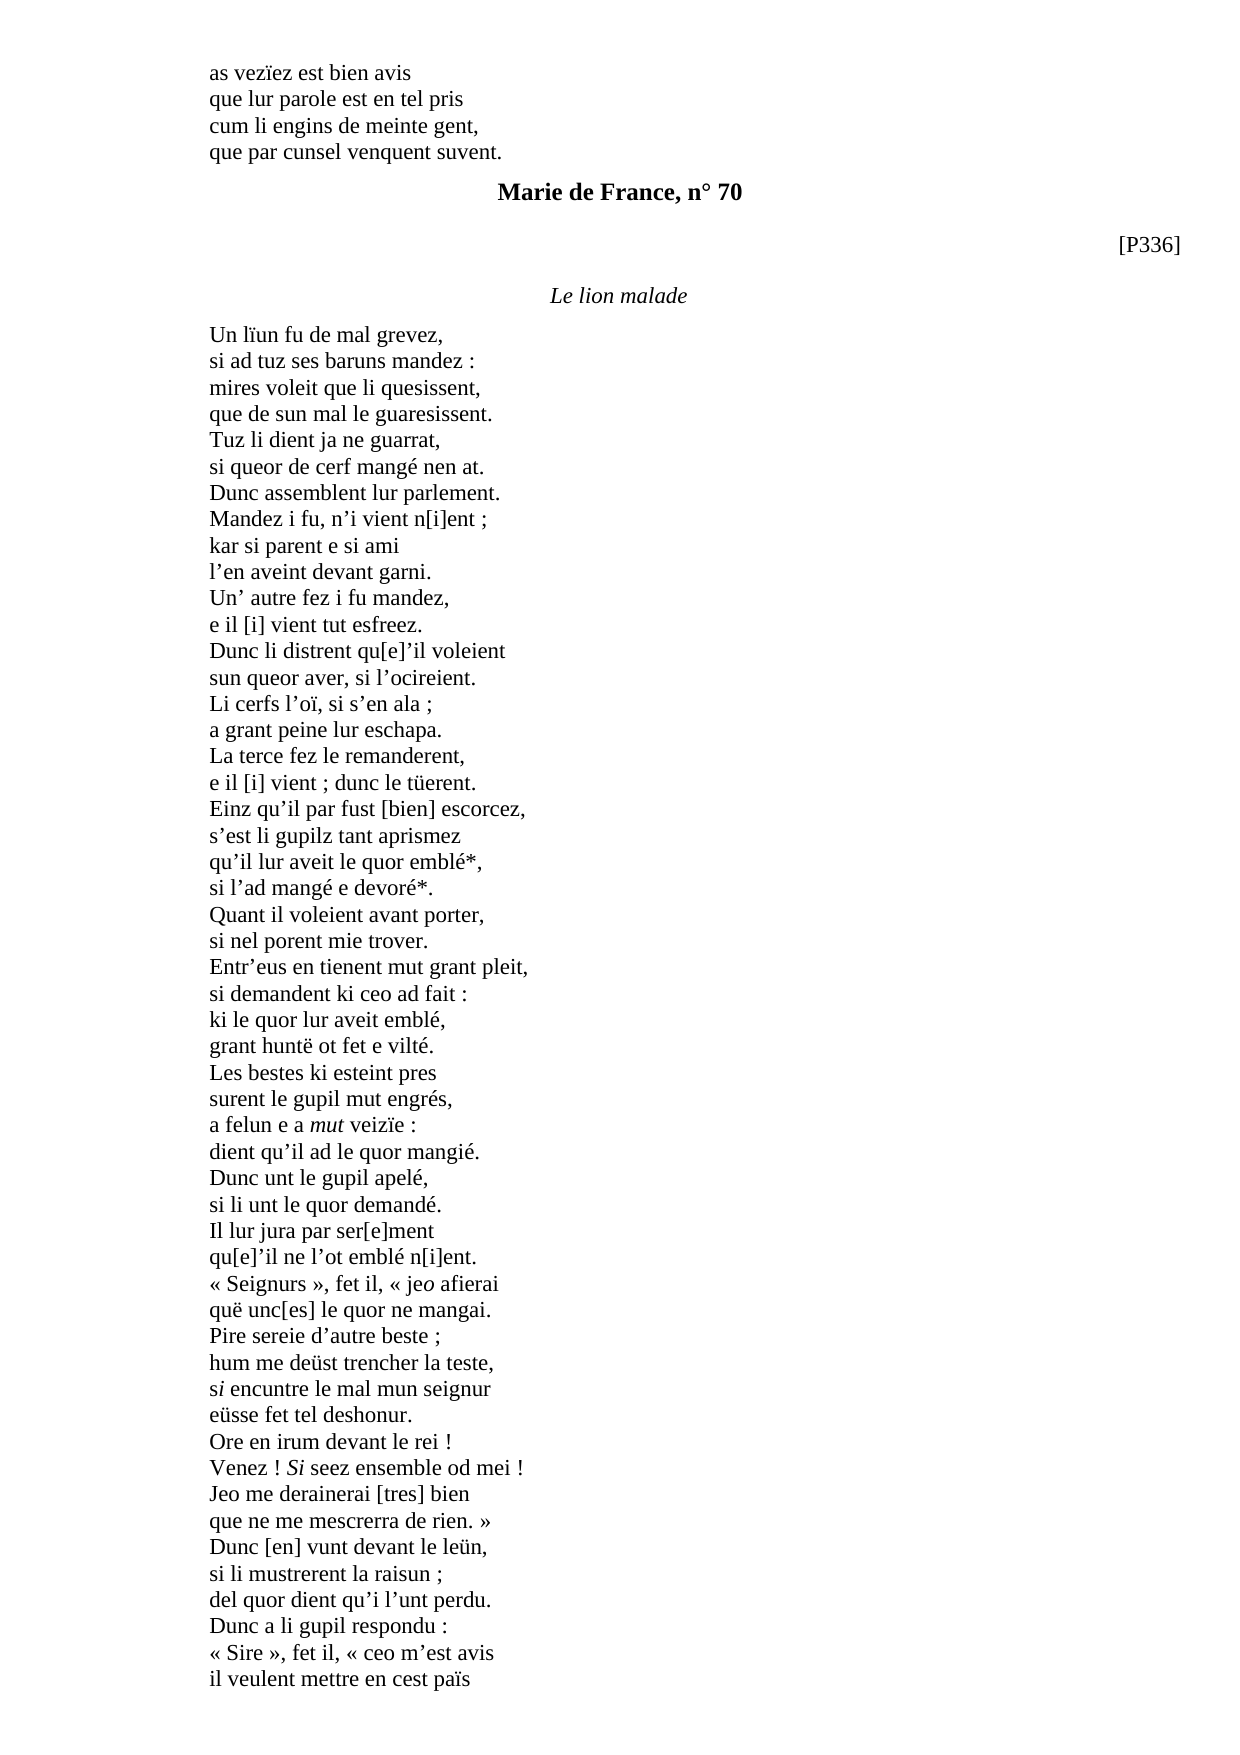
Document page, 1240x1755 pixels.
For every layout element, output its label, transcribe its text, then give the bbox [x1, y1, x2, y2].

text si ad tuz ses baruns mandez : [209, 347, 1181, 374]
text del quor dient qu’i l’unt perdu. [209, 1586, 1181, 1612]
text mires voleit que li quesissent, [209, 374, 1181, 400]
text si demandent ki ceo ad fait : [209, 980, 1181, 1006]
text Pire sereie d’autre beste ; [209, 1322, 1181, 1349]
text Les bestes ki esteint pres [209, 1059, 1181, 1085]
text Li cerfs l’oï, si s’en ala ; [209, 690, 1181, 716]
text Dunc li distrent qu[e]’il voleient [209, 637, 1181, 663]
text qu[e]’il ne l’ot emblé n[i]ent. [209, 1243, 1181, 1270]
text cum li engins de meinte gent, [209, 112, 1181, 138]
text Un lïun fu de mal grevez, [209, 321, 1181, 347]
text qu’il lur aveit le quor emblé*, [209, 848, 1181, 874]
text Dunc [en] vunt devant le leün, [209, 1533, 1181, 1559]
text a grant peine lur eschapa. [209, 716, 1181, 743]
text que ne me mescrerra de rien. » [209, 1507, 1181, 1533]
text que par cunsel venquent suvent. [209, 138, 1181, 164]
text Mandez i fu, n’i vient n[i]ent ; [209, 505, 1181, 532]
text Dunc unt le gupil apelé, [209, 1164, 1181, 1191]
text Marie de France, n° 70 [59, 177, 1181, 206]
text e il [i] vient tut esfreez. [209, 611, 1181, 637]
text Jeo me derainerai [tres] bien [209, 1481, 1181, 1507]
text as vezïez est bien avis [209, 59, 1181, 85]
text si nel porent mie trover. [209, 927, 1181, 953]
text quë unc[es] le quor ne mangai. [209, 1296, 1181, 1322]
text sun queor aver, si l’ocireient. [209, 663, 1181, 690]
text Dunc a li gupil respondu : [209, 1612, 1181, 1639]
text kar si parent e si ami [209, 532, 1181, 558]
text hum me deüst trencher la teste, [209, 1349, 1181, 1375]
text Einz qu’il par fust [bien] escorcez, [209, 795, 1181, 822]
text si li mustrerent la raisun ; [209, 1559, 1181, 1586]
text Entr’eus en tienent mut grant pleit, [209, 953, 1181, 980]
text Quant il voleient avant porter, [209, 901, 1181, 927]
text dient qu’il ad le quor mangié. [209, 1138, 1181, 1164]
text si l’ad mangé e devoré*. [209, 874, 1181, 901]
text si queor de cerf mangé nen at. [209, 453, 1181, 479]
text e il [i] vient ; dunc le tüerent. [209, 769, 1181, 795]
text surent le gupil mut engrés, [209, 1085, 1181, 1112]
text si encuntre le mal mun seignur [209, 1375, 1181, 1401]
text grant huntë ot fet e vilté. [209, 1032, 1181, 1059]
text Tuz li dient ja ne guarrat, [209, 426, 1181, 453]
text que lur parole est en tel pris [209, 85, 1181, 112]
text si li unt le quor demandé. [209, 1191, 1181, 1217]
text eüsse fet tel deshonur. [209, 1401, 1181, 1428]
text Ore en irum devant le rei ! [209, 1428, 1181, 1454]
text Un’ autre fez i fu mandez, [209, 584, 1181, 611]
text Il lur jura par ser[e]ment [209, 1217, 1181, 1243]
text Dunc assemblent lur parlement. [209, 479, 1181, 505]
text a felun e a mut veizïe : [209, 1112, 1181, 1138]
text s’est li gupilz tant aprismez [209, 822, 1181, 848]
text La terce fez le remanderent, [209, 743, 1181, 769]
text il veulent mettre en cest païs [209, 1665, 1181, 1691]
text « Sire », fet il, « ceo m’est avis [209, 1639, 1181, 1665]
text Le lion malade [59, 282, 1181, 308]
text ki le quor lur aveit emblé, [209, 1006, 1181, 1032]
text « Seignurs », fet il, « jeo afierai [209, 1270, 1181, 1296]
text que de sun mal le guaresissent. [209, 400, 1181, 426]
text l’en aveint devant garni. [209, 558, 1181, 584]
text Venez ! Si seez ensemble od mei ! [209, 1454, 1181, 1481]
text [P336] [59, 231, 1181, 257]
